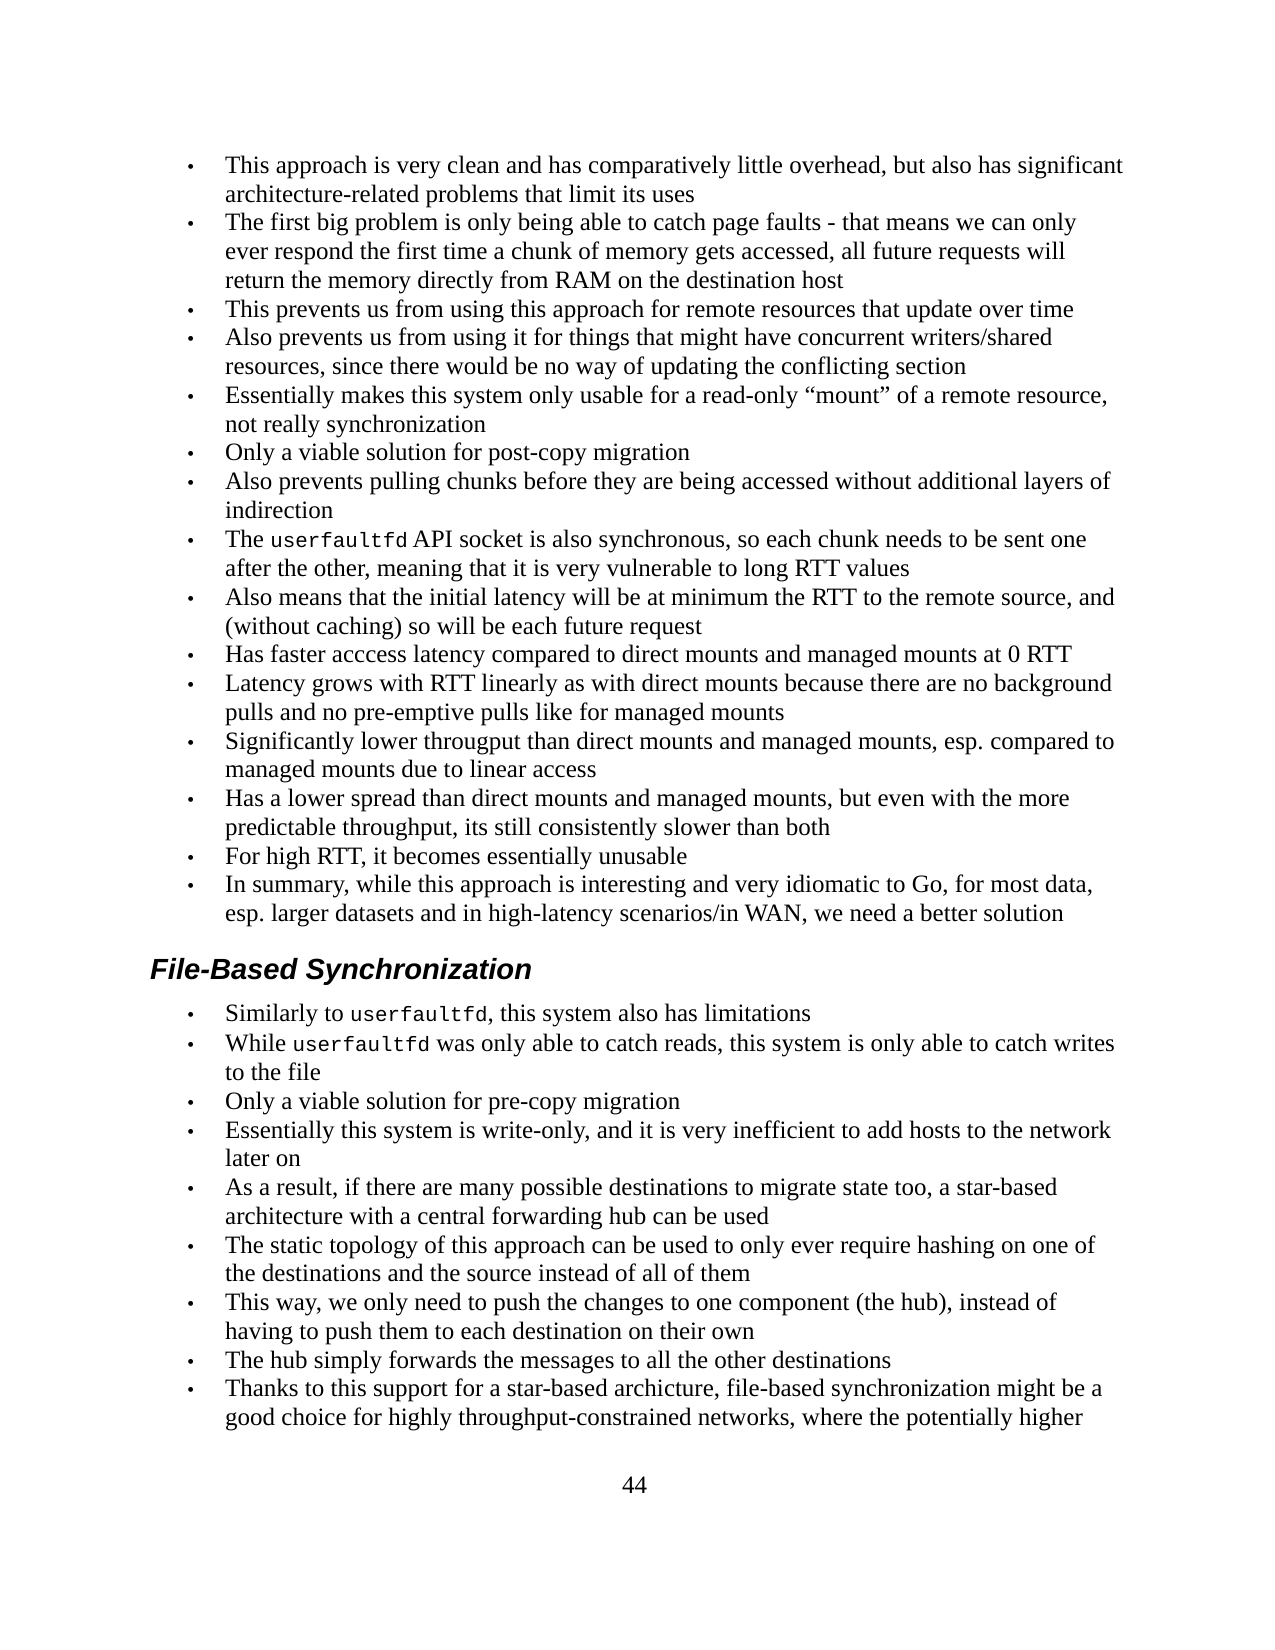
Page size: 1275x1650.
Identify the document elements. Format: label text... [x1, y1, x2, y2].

list Similarly to userfaultfd, this system also has limitations [187, 998, 1125, 1028]
list In summary, while this approach is interesting and very idiomatic to Go, for most data, esp. larger datasets and in high-latency scenarios/in WAN, we need a better solution [187, 869, 1125, 927]
list The userfaultfd API socket is also synchronous, so each chunk needs to be sent one after the other, meaning that it is very vulnerable to long RTT values [187, 524, 1125, 582]
list Significantly lower througput than direct mounts and managed mounts, esp. compared to managed mounts due to linear access [187, 726, 1125, 783]
list Only a viable solution for post-copy migration [187, 437, 1125, 466]
list The static topology of this approach can be used to only ever require hashing on one of the destinations and the source instead of all of them [187, 1230, 1125, 1287]
list This prevents us from using this approach for remote resources that update over time [187, 294, 1125, 322]
list This way, we only need to push the changes to one component (the hub), instead of having to push them to each destination on their own [187, 1287, 1125, 1345]
list Has faster acccess latency compared to direct mounts and managed mounts at 0 RTT [187, 639, 1125, 668]
list For high RTT, it becomes essentially unusable [187, 841, 1125, 869]
list Also prevents us from using it for things that might have concurrent writers/shared resources, since there would be no way of updating the conflicting section [187, 322, 1125, 380]
list Thanks to this support for a star-based archicture, file-based synchronization might be a good choice for highly throughput-constrained networks, where the potentially higher [187, 1373, 1125, 1431]
list While userfaultfd was only able to catch reads, this system is only able to catch writes to the file [187, 1028, 1125, 1086]
list Also means that the initial latency will be at minimum the RTT to the remote source, and (without caching) so will be each future request [187, 582, 1125, 639]
subtitle File-Based Synchronization [150, 952, 1125, 986]
list Only a viable solution for pre-copy migration [187, 1086, 1125, 1115]
list As a result, if there are many possible destinations to migrate state too, a star-based architecture with a central forwarding hub can be used [187, 1172, 1125, 1230]
list Essentially makes this system only usable for a read-only “mount” of a remote resource, not really synchronization [187, 380, 1125, 437]
list The first big problem is only being able to catch page faults - that means we can only ever respond the first time a chunk of memory gets accessed, all future requests will return the memory directly from RAM on the destination host [187, 207, 1125, 294]
list Essentially this system is write-only, and it is very inefficient to add hosts to the network later on [187, 1115, 1125, 1172]
list This approach is very clean and has comparatively little overhead, but also has significant architecture-related problems that limit its uses [187, 150, 1125, 207]
list The hub simply forwards the messages to all the other destinations [187, 1345, 1125, 1373]
list Also prevents pulling chunks before they are being accessed without additional layers of indirection [187, 466, 1125, 524]
list Has a lower spread than direct mounts and managed mounts, but even with the more predictable throughput, its still consistently slower than both [187, 783, 1125, 841]
list Latency grows with RTT linearly as with direct mounts because there are no background pulls and no pre-emptive pulls like for managed mounts [187, 668, 1125, 726]
